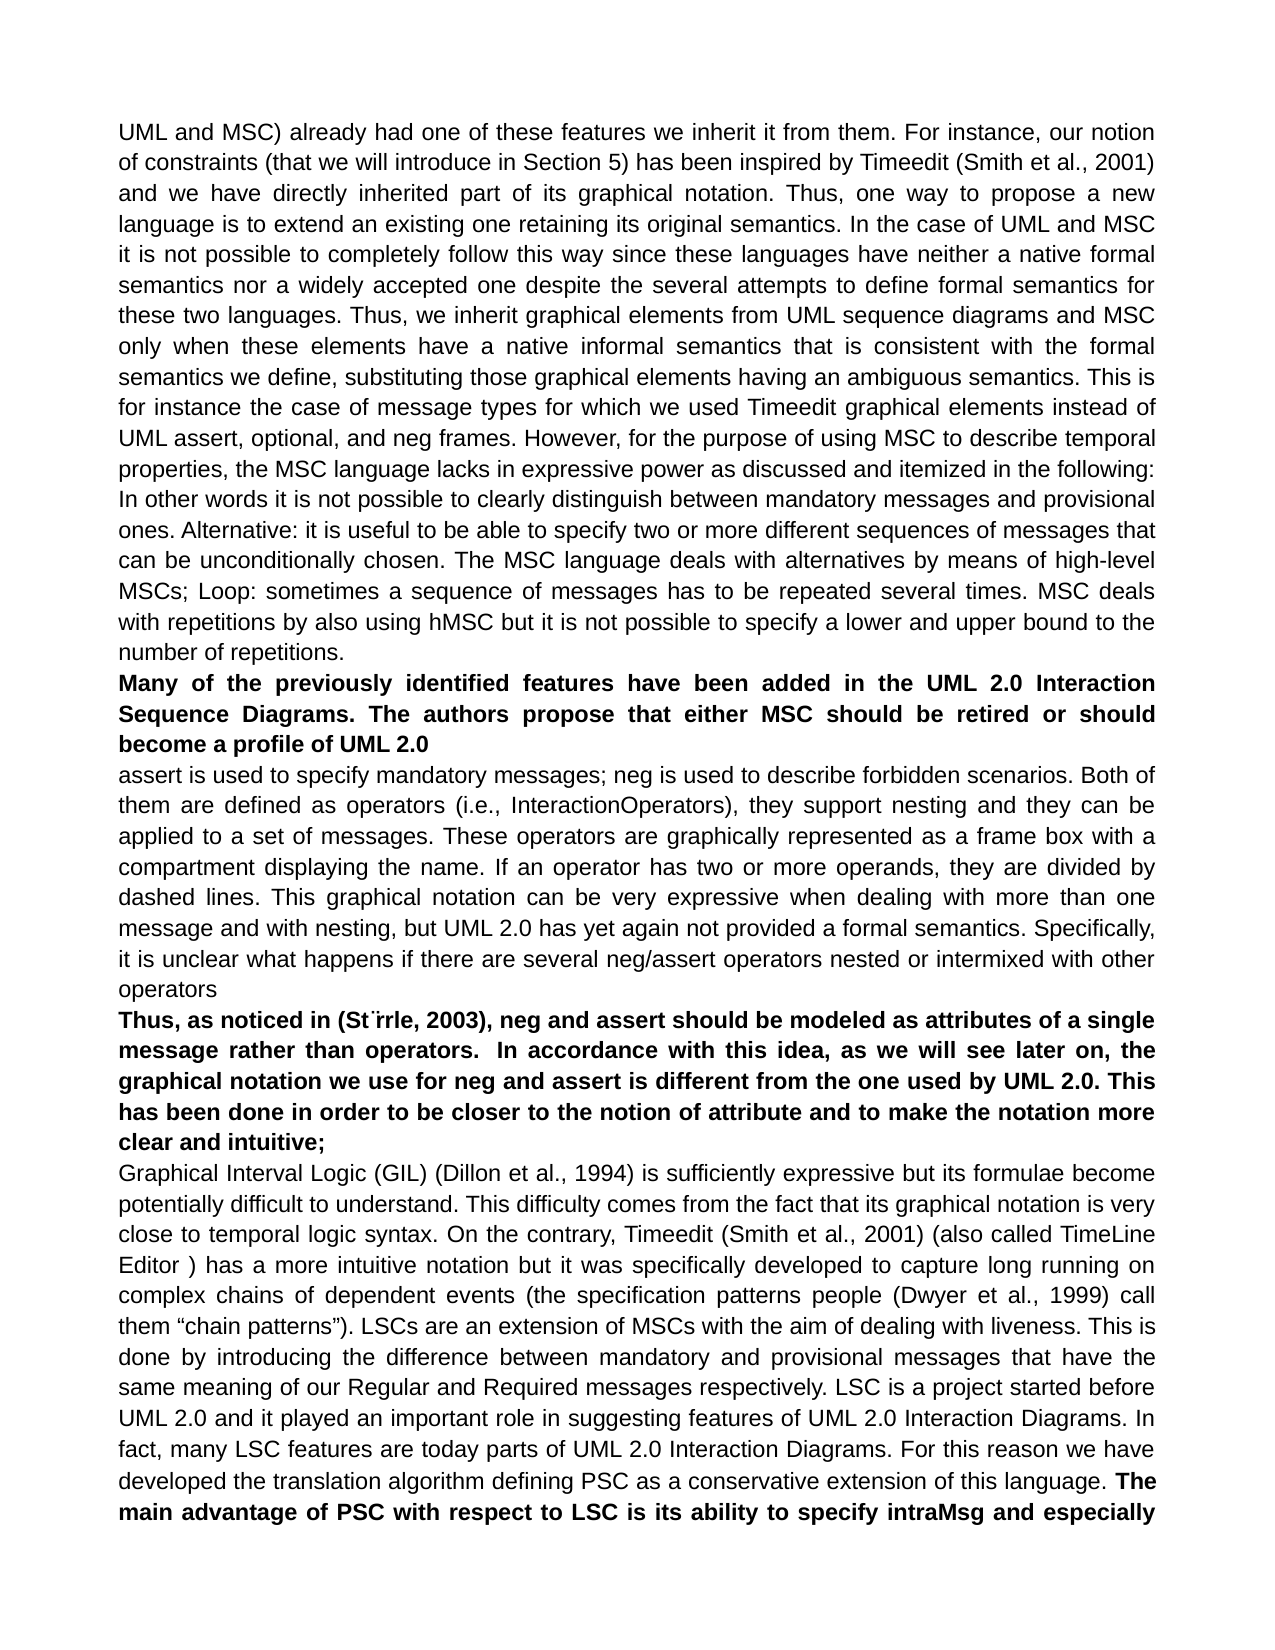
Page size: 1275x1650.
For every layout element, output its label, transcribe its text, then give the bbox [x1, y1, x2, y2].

text assert is used to specify mandatory messages; neg is used to describe forbidden scenarios. Both of them are defined as operators (i.e., InteractionOperators), they support nesting and they can be applied to a set of messages. These operators are graphically represented as a frame box with a compartment displaying the name. If an operator has two or more operands, they are divided by dashed lines. This graphical notation can be very expressive when dealing with more than one message and with nesting, but UML 2.0 has yet again not provided a formal semantics. Specifically, it is unclear what happens if there are several neg/assert operators nested or intermixed with other operators [118, 761, 1157, 1002]
text Many of the previously identified features have been added in the UML 2.0 Interaction Sequence Diagrams. The authors propose that either MSC should be retired or should become a profile of UML 2.0 [118, 669, 1157, 757]
text Graphical Interval Logic (GIL) (Dillon et al., 1994) is sufficiently expressive but its formulae become potentially difficult to understand. This difficulty comes from the fact that its graphical notation is very close to temporal logic syntax. On the contrary, Timeedit (Smith et al., 2001) (also called TimeLine Editor ) has a more intuitive notation but it was specifically developed to capture long running on complex chains of dependent events (the specification patterns people (Dwyer et al., 1999) call them “chain patterns”). LSCs are an extension of MSCs with the aim of dealing with liveness. This is done by introducing the difference between mandatory and provisional messages that have the same meaning of our Regular and Required messages respectively. LSC is a project started before UML 2.0 and it played an important role in suggesting features of UML 2.0 Interaction Diagrams. In fact, many LSC features are today parts of UML 2.0 Interaction Diagrams. For this reason we have developed the translation algorithm defining PSC as a conservative extension of this language. The main advantage of PSC with respect to LSC is its ability to specify intraMsg and especially [118, 1159, 1157, 1525]
text UML and MSC) already had one of these features we inherit it from them. For instance, our notion of constraints (that we will introduce in Section 5) has been inspired by Timeedit (Smith et al., 2001) and we have directly inherited part of its graphical notation. Thus, one way to propose a new language is to extend an existing one retaining its original semantics. In the case of UML and MSC it is not possible to completely follow this way since these languages have neither a native formal semantics nor a widely accepted one despite the several attempts to define formal semantics for these two languages. Thus, we inherit graphical elements from UML sequence diagrams and MSC only when these elements have a native informal semantics that is consistent with the formal semantics we define, substituting those graphical elements having an ambiguous semantics. This is for instance the case of message types for which we used Timeedit graphical elements instead of UML assert, optional, and neg frames. However, for the purpose of using MSC to describe temporal properties, the MSC language lacks in expressive power as discussed and itemized in the following: In other words it is not possible to clearly distinguish between mandatory messages and provisional ones. Alternative: it is useful to be able to specify two or more different sequences of messages that can be unconditionally chosen. The MSC language deals with alternatives by means of high-level MSCs; Loop: sometimes a sequence of messages has to be repeated several times. MSC deals with repetitions by also using hMSC but it is not possible to specify a lower and upper bound to the number of repetitions. [118, 118, 1157, 666]
text Thus, as noticed in (St ̈rrle, 2003), neg and assert should be modeled as attributes of a single message rather than operators. In accordance with this idea, as we will see later on, the graphical notation we use for neg and assert is different from the one used by UML 2.0. This has been done in order to be closer to the notion of attribute and to make the notation more clear and intuitive; [118, 1006, 1157, 1156]
